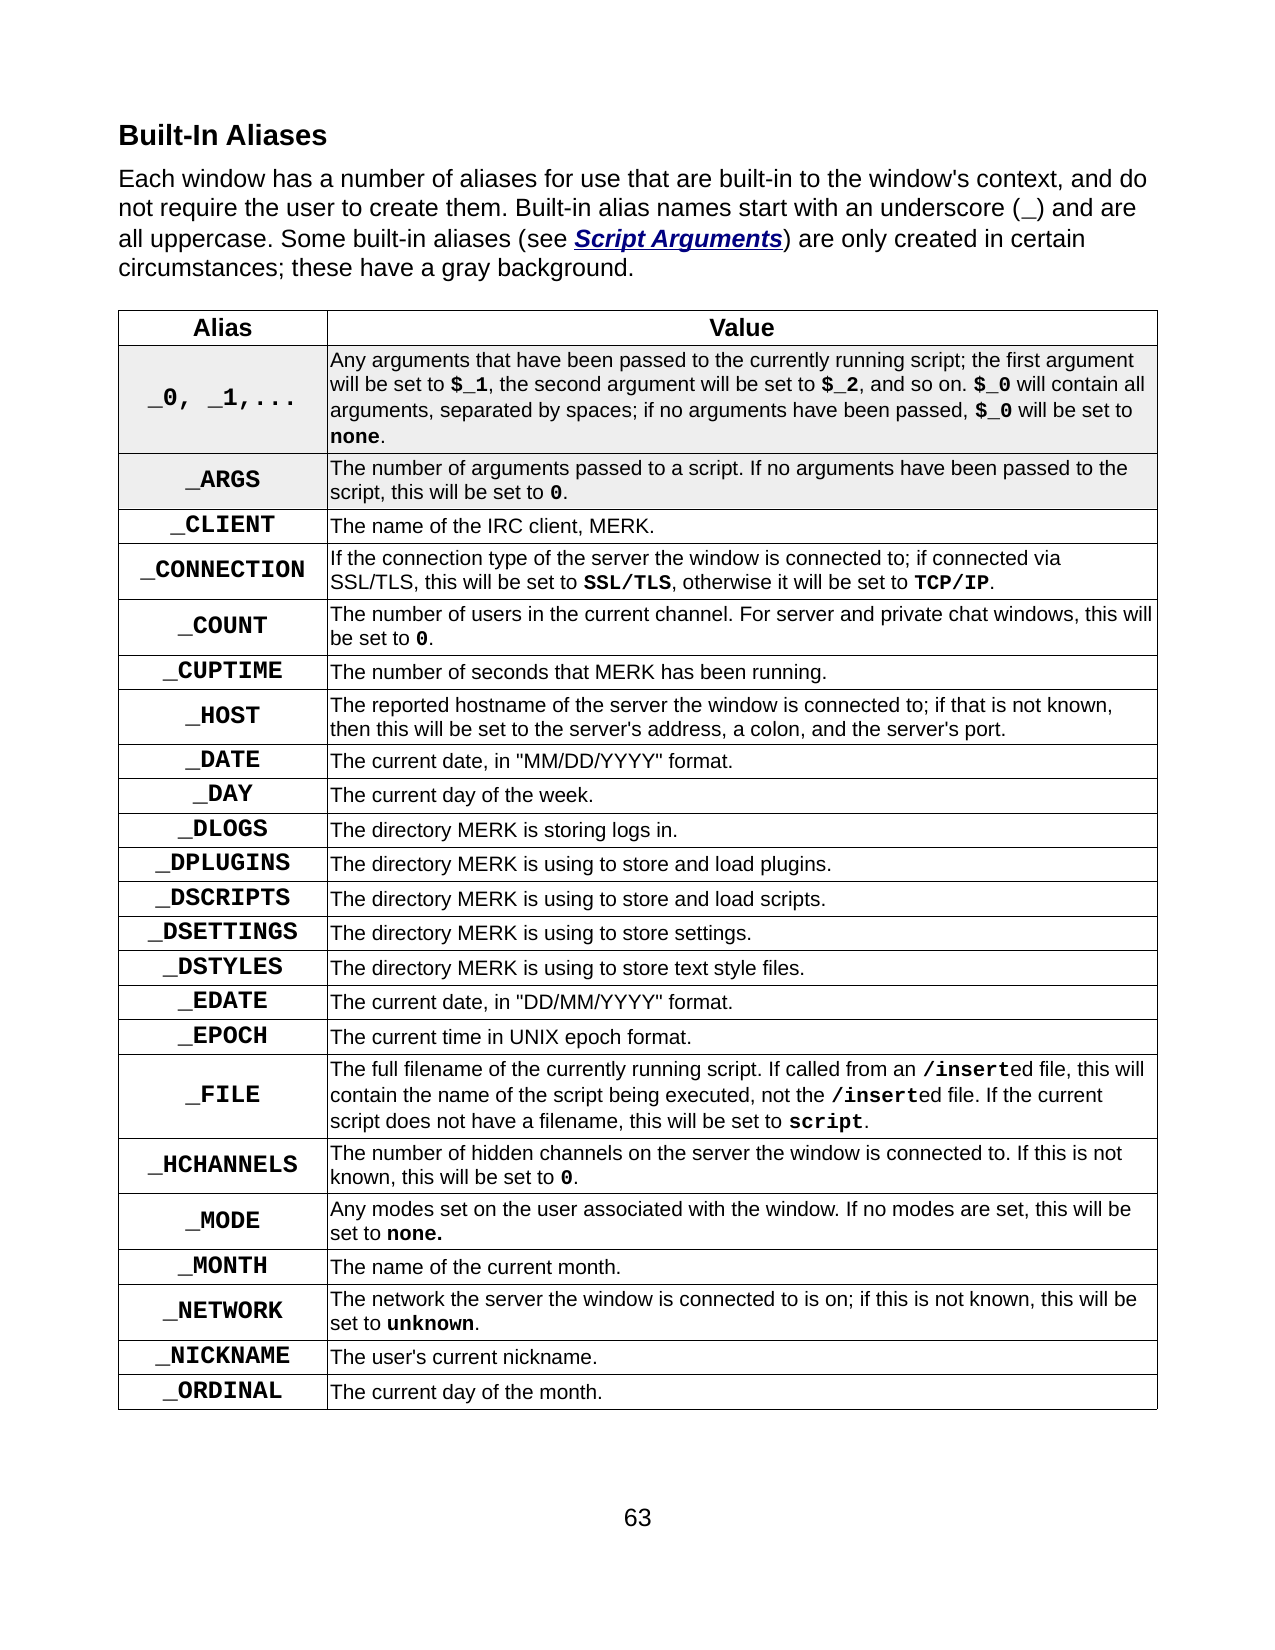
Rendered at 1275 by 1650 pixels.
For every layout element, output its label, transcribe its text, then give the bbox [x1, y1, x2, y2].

table_cell _ARGS [119, 454, 327, 508]
table_cell _EPOCH [119, 1020, 327, 1054]
table_cell The current day of the month. [328, 1375, 1157, 1409]
table_cell The number of seconds that MERK has been running. [328, 656, 1157, 689]
table_cell _DLOGS [119, 814, 327, 847]
table_cell If the connection type of the server the window is connected to; if connected via SSL/TLS, this will be set to SSL/TLS, otherwise it will be set to TCP/IP. [328, 544, 1157, 599]
table_cell The number of hidden channels on the server the window is connected to. If this is not known, this will be set to 0. [328, 1139, 1157, 1193]
table_cell _ORDINAL [119, 1375, 327, 1409]
table_cell The user's current nickname. [328, 1341, 1157, 1374]
table_cell _DSCRIPTS [119, 882, 327, 916]
table_cell _MONTH [119, 1250, 327, 1284]
table_cell The directory MERK is using to store settings. [328, 917, 1157, 950]
table_cell The directory MERK is using to store and load plugins. [328, 848, 1157, 881]
table_cell _CUPTIME [119, 656, 327, 689]
table_cell Any arguments that have been passed to the currently running script; the first argument will be set to $_1, the second argument will be set to $_2, and so on. $_0 will contain all arguments, separated by spaces; if no arguments have been passed, $_0 will be set to none. [328, 346, 1157, 453]
table_cell _DAY [119, 779, 327, 812]
table_cell The network the server the window is connected to is on; if this is not known, this will be set to unknown. [328, 1285, 1157, 1340]
table_cell The directory MERK is using to store and load scripts. [328, 882, 1157, 916]
table_header Value [328, 311, 1157, 345]
table_cell The name of the IRC client, MERK. [328, 510, 1157, 543]
table_cell _NICKNAME [119, 1341, 327, 1374]
table_cell _MODE [119, 1194, 327, 1249]
table_cell _CONNECTION [119, 544, 327, 599]
table_header Alias [119, 311, 327, 345]
table_cell _CLIENT [119, 510, 327, 543]
table_cell The name of the current month. [328, 1250, 1157, 1284]
subtitle Built-In Aliases [118, 118, 1157, 152]
table_cell _COUNT [119, 600, 327, 655]
table_cell The number of arguments passed to a script. If no arguments have been passed to the script, this will be set to 0. [328, 454, 1157, 508]
table_cell The current time in UNIX epoch format. [328, 1020, 1157, 1054]
table_cell _0, _1,... [119, 346, 327, 453]
table_cell _NETWORK [119, 1285, 327, 1340]
table_cell _HCHANNELS [119, 1139, 327, 1193]
table_cell The full filename of the currently running script. If called from an /inserted file, this will contain the name of the script being executed, not the /inserted file. If the current script does not have a filename, this will be set to script. [328, 1055, 1157, 1137]
table_cell Any modes set on the user associated with the window. If no modes are set, this will be set to none. [328, 1194, 1157, 1249]
table_cell _EDATE [119, 986, 327, 1019]
table_cell The number of users in the current channel. For server and private chat windows, this will be set to 0. [328, 600, 1157, 655]
table_cell The reported hostname of the server the window is connected to; if that is not known, then this will be set to the server's address, a colon, and the server's port. [328, 690, 1157, 743]
table_cell The directory MERK is using to store text style files. [328, 951, 1157, 985]
table_cell The current day of the week. [328, 779, 1157, 812]
table_cell _DSETTINGS [119, 917, 327, 950]
table_cell _DATE [119, 745, 327, 778]
table_cell The current date, in "MM/DD/YYYY" format. [328, 745, 1157, 778]
table_cell _FILE [119, 1055, 327, 1137]
table_cell _HOST [119, 690, 327, 743]
table_cell _DPLUGINS [119, 848, 327, 881]
table_cell The current date, in "DD/MM/YYYY" format. [328, 986, 1157, 1019]
table_cell _DSTYLES [119, 951, 327, 985]
table_cell The directory MERK is storing logs in. [328, 814, 1157, 847]
text Each window has a number of aliases for use that are built-in to the window's context, and do not require the user to create them. Built-in alias names start with an underscore (_) and are all uppercase. Some built-in aliases (see Script Arguments) are only created in certain circumstances; these have a gray background. [118, 164, 1157, 281]
